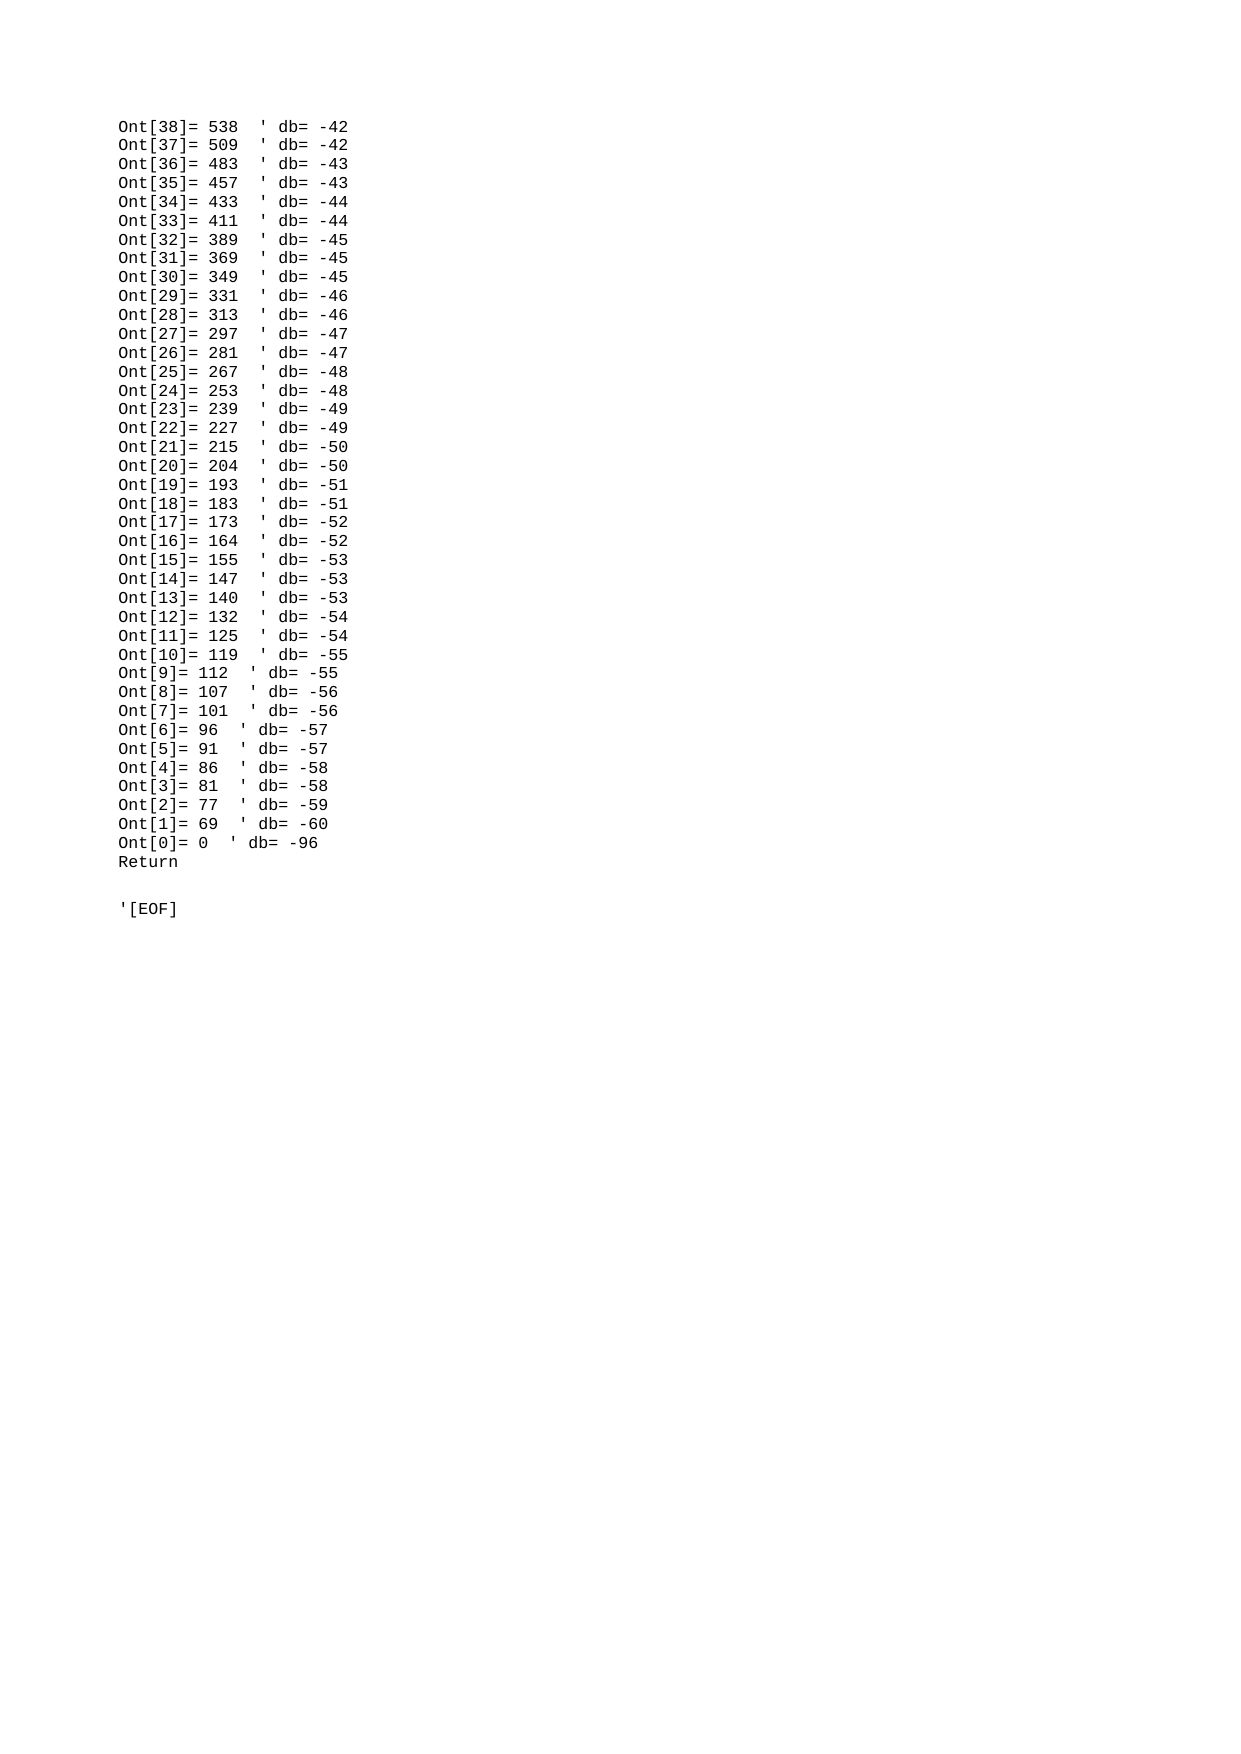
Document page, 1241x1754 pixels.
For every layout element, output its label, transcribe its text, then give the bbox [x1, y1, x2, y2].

text Ont[24]= 253 ' db= -48 [118, 382, 1240, 401]
text Return [118, 853, 1240, 872]
text Ont[12]= 132 ' db= -54 [118, 608, 1240, 627]
text Ont[0]= 0 ' db= -96 [118, 834, 1240, 853]
text Ont[18]= 183 ' db= -51 [118, 495, 1240, 514]
text Ont[17]= 173 ' db= -52 [118, 514, 1240, 533]
text Ont[37]= 509 ' db= -42 [118, 137, 1240, 156]
text Ont[4]= 86 ' db= -58 [118, 759, 1240, 778]
text Ont[2]= 77 ' db= -59 [118, 797, 1240, 816]
text Ont[38]= 538 ' db= -42 [118, 118, 1240, 137]
text Ont[34]= 433 ' db= -44 [118, 193, 1240, 212]
text Ont[11]= 125 ' db= -54 [118, 627, 1240, 646]
text Ont[27]= 297 ' db= -47 [118, 326, 1240, 344]
text Ont[1]= 69 ' db= -60 [118, 816, 1240, 834]
text Ont[21]= 215 ' db= -50 [118, 439, 1240, 457]
text Ont[22]= 227 ' db= -49 [118, 420, 1240, 439]
text Ont[14]= 147 ' db= -53 [118, 571, 1240, 589]
text Ont[16]= 164 ' db= -52 [118, 533, 1240, 552]
text Ont[20]= 204 ' db= -50 [118, 457, 1240, 476]
text Ont[5]= 91 ' db= -57 [118, 740, 1240, 759]
text Ont[29]= 331 ' db= -46 [118, 288, 1240, 307]
text Ont[6]= 96 ' db= -57 [118, 721, 1240, 740]
text Ont[35]= 457 ' db= -43 [118, 175, 1240, 193]
text Ont[32]= 389 ' db= -45 [118, 231, 1240, 250]
text Ont[33]= 411 ' db= -44 [118, 212, 1240, 231]
text Ont[30]= 349 ' db= -45 [118, 269, 1240, 288]
text Ont[23]= 239 ' db= -49 [118, 401, 1240, 420]
text Ont[10]= 119 ' db= -55 [118, 646, 1240, 665]
text Ont[7]= 101 ' db= -56 [118, 703, 1240, 721]
text Ont[19]= 193 ' db= -51 [118, 476, 1240, 495]
text Ont[15]= 155 ' db= -53 [118, 552, 1240, 571]
text Ont[26]= 281 ' db= -47 [118, 344, 1240, 363]
text Ont[9]= 112 ' db= -55 [118, 665, 1240, 684]
text Ont[28]= 313 ' db= -46 [118, 307, 1240, 326]
text Ont[25]= 267 ' db= -48 [118, 363, 1240, 382]
text Ont[13]= 140 ' db= -53 [118, 589, 1240, 608]
text Ont[3]= 81 ' db= -58 [118, 778, 1240, 797]
text Ont[31]= 369 ' db= -45 [118, 250, 1240, 269]
text Ont[36]= 483 ' db= -43 [118, 156, 1240, 175]
text Ont[8]= 107 ' db= -56 [118, 684, 1240, 703]
text '[EOF] [118, 900, 1240, 919]
